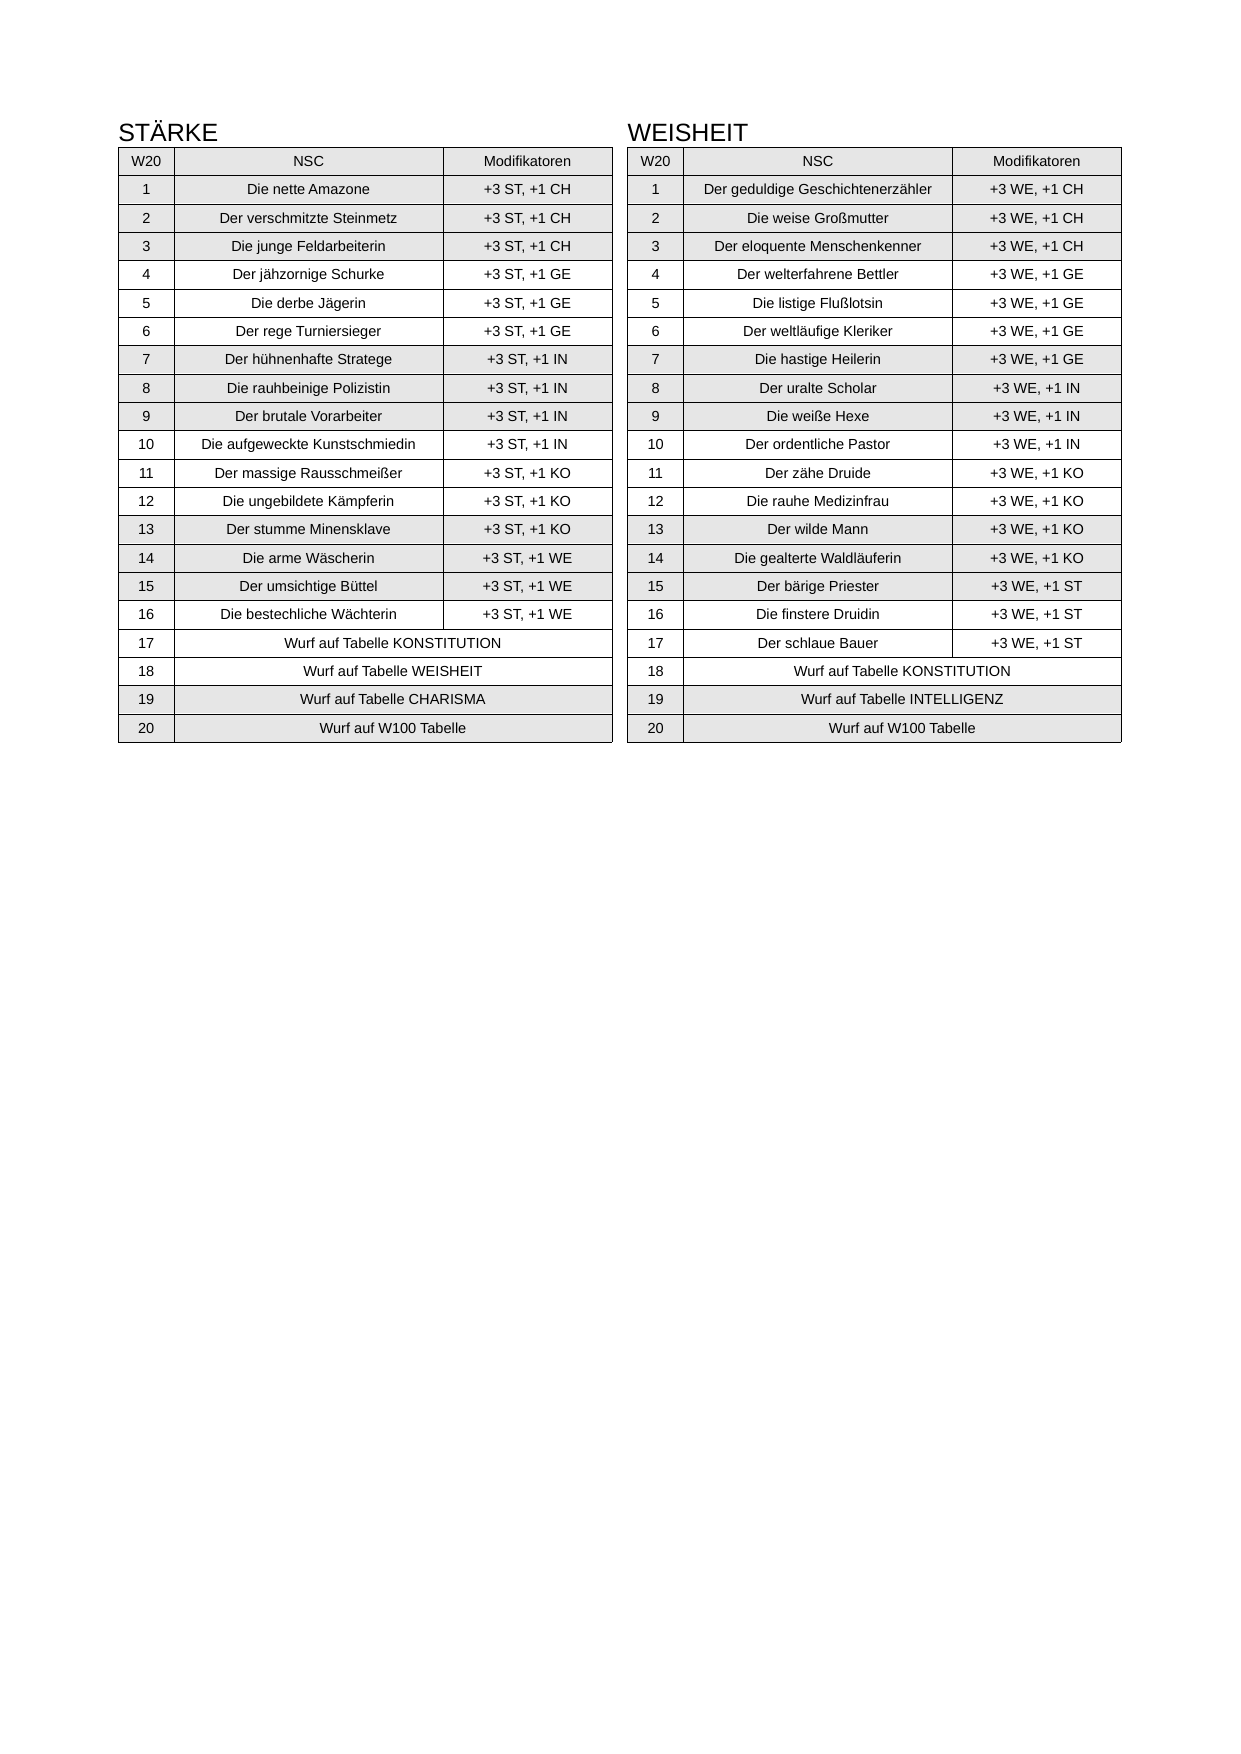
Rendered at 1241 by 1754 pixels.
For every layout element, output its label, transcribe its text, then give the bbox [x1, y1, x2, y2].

table_cell +3 WE, +1 GE [953, 346, 1121, 373]
table_cell Wurf auf W100 Tabelle [175, 715, 612, 742]
table_header W20 [628, 148, 683, 175]
table_cell 10 [119, 431, 174, 458]
table_header NSC [175, 148, 443, 175]
table_cell 12 [628, 488, 683, 515]
table_cell Die rauhe Medizinfrau [684, 488, 952, 515]
table_cell Die listige Flußlotsin [684, 290, 952, 317]
table_cell 16 [119, 601, 174, 628]
table_cell Die ungebildete Kämpferin [175, 488, 443, 515]
table_cell 1 [119, 176, 174, 203]
table_cell Der massige Rausschmeißer [175, 460, 443, 487]
table_cell +3 WE, +1 CH [953, 205, 1121, 232]
table_cell Die weise Großmutter [684, 205, 952, 232]
table_cell Die nette Amazone [175, 176, 443, 203]
table_cell 20 [628, 715, 683, 742]
table_cell 6 [119, 318, 174, 345]
table_cell 14 [119, 545, 174, 572]
table_cell Der jähzornige Schurke [175, 261, 443, 288]
table_cell Der schlaue Bauer [684, 630, 952, 657]
table_cell +3 WE, +1 GE [953, 261, 1121, 288]
table_cell Die finstere Druidin [684, 601, 952, 628]
table_cell Wurf auf Tabelle CHARISMA [175, 686, 612, 713]
text WEISHEIT [627, 118, 1122, 147]
table_cell Der umsichtige Büttel [175, 573, 443, 600]
table_header Modifikatoren [444, 148, 612, 175]
table_cell Der weltläufige Kleriker [684, 318, 952, 345]
table_cell +3 WE, +1 CH [953, 176, 1121, 203]
table_cell +3 ST, +1 WE [444, 601, 612, 628]
table_header NSC [684, 148, 952, 175]
table_cell +3 ST, +1 KO [444, 460, 612, 487]
table_cell +3 ST, +1 IN [444, 403, 612, 430]
table_cell +3 ST, +1 WE [444, 573, 612, 600]
table_cell Wurf auf Tabelle INTELLIGENZ [684, 686, 1121, 713]
table_cell 8 [119, 375, 174, 402]
table_cell +3 ST, +1 IN [444, 346, 612, 373]
table_cell +3 WE, +1 ST [953, 630, 1121, 657]
table_cell 13 [628, 516, 683, 543]
table_cell Der stumme Minensklave [175, 516, 443, 543]
table_cell +3 WE, +1 IN [953, 375, 1121, 402]
table_cell 9 [628, 403, 683, 430]
table_cell 16 [628, 601, 683, 628]
table_cell Der ordentliche Pastor [684, 431, 952, 458]
table_cell 20 [119, 715, 174, 742]
table_cell 19 [628, 686, 683, 713]
table_cell Der verschmitzte Steinmetz [175, 205, 443, 232]
table_cell Der welterfahrene Bettler [684, 261, 952, 288]
table_header Modifikatoren [953, 148, 1121, 175]
table_cell +3 WE, +1 CH [953, 233, 1121, 260]
table_cell 5 [119, 290, 174, 317]
table_cell 4 [119, 261, 174, 288]
table_cell Wurf auf Tabelle KONSTITUTION [684, 658, 1121, 685]
table_cell 8 [628, 375, 683, 402]
table_cell +3 ST, +1 CH [444, 233, 612, 260]
table_cell 19 [119, 686, 174, 713]
table_cell +3 ST, +1 GE [444, 318, 612, 345]
table_cell 13 [119, 516, 174, 543]
table_cell Die junge Feldarbeiterin [175, 233, 443, 260]
table_cell Der brutale Vorarbeiter [175, 403, 443, 430]
table_cell +3 WE, +1 GE [953, 290, 1121, 317]
table_cell +3 ST, +1 WE [444, 545, 612, 572]
table_cell 2 [119, 205, 174, 232]
table_cell 18 [119, 658, 174, 685]
table_cell Die rauhbeinige Polizistin [175, 375, 443, 402]
table_cell 3 [119, 233, 174, 260]
table_cell +3 ST, +1 GE [444, 261, 612, 288]
table_cell Der uralte Scholar [684, 375, 952, 402]
table_cell Der eloquente Menschenkenner [684, 233, 952, 260]
table_cell 10 [628, 431, 683, 458]
table_cell 9 [119, 403, 174, 430]
table_cell Wurf auf Tabelle KONSTITUTION [175, 630, 612, 657]
text STÄRKE [118, 118, 613, 147]
table_cell +3 ST, +1 IN [444, 375, 612, 402]
table_cell 4 [628, 261, 683, 288]
table_cell 12 [119, 488, 174, 515]
table_cell +3 ST, +1 KO [444, 488, 612, 515]
table_cell 11 [119, 460, 174, 487]
table_cell Der bärige Priester [684, 573, 952, 600]
table_cell Der zähe Druide [684, 460, 952, 487]
table_cell +3 ST, +1 IN [444, 431, 612, 458]
table_cell +3 WE, +1 IN [953, 403, 1121, 430]
table_cell +3 ST, +1 GE [444, 290, 612, 317]
table_cell +3 WE, +1 ST [953, 573, 1121, 600]
table_cell 1 [628, 176, 683, 203]
table_cell 18 [628, 658, 683, 685]
table_cell +3 WE, +1 IN [953, 431, 1121, 458]
table_cell Der geduldige Geschichtenerzähler [684, 176, 952, 203]
table_cell 2 [628, 205, 683, 232]
table_cell 7 [119, 346, 174, 373]
table_cell +3 WE, +1 KO [953, 545, 1121, 572]
table_cell +3 ST, +1 CH [444, 176, 612, 203]
table_cell Die gealterte Waldläuferin [684, 545, 952, 572]
table_header W20 [119, 148, 174, 175]
table_cell 7 [628, 346, 683, 373]
table_cell Die aufgeweckte Kunstschmiedin [175, 431, 443, 458]
table_cell +3 WE, +1 KO [953, 516, 1121, 543]
table_cell +3 WE, +1 KO [953, 488, 1121, 515]
table_cell Die bestechliche Wächterin [175, 601, 443, 628]
table_cell +3 WE, +1 GE [953, 318, 1121, 345]
table_cell Der wilde Mann [684, 516, 952, 543]
table_cell Die weiße Hexe [684, 403, 952, 430]
table_cell 11 [628, 460, 683, 487]
table_cell 17 [628, 630, 683, 657]
table_cell +3 ST, +1 KO [444, 516, 612, 543]
table_cell Die arme Wäscherin [175, 545, 443, 572]
table_cell Der hühnenhafte Stratege [175, 346, 443, 373]
table_cell 6 [628, 318, 683, 345]
table_cell Der rege Turniersieger [175, 318, 443, 345]
table_cell Wurf auf W100 Tabelle [684, 715, 1121, 742]
table_cell +3 WE, +1 KO [953, 460, 1121, 487]
table_cell Die hastige Heilerin [684, 346, 952, 373]
table_cell 5 [628, 290, 683, 317]
table_cell +3 WE, +1 ST [953, 601, 1121, 628]
table_cell Wurf auf Tabelle WEISHEIT [175, 658, 612, 685]
table_cell 14 [628, 545, 683, 572]
table_cell 15 [628, 573, 683, 600]
table_cell +3 ST, +1 CH [444, 205, 612, 232]
table_cell Die derbe Jägerin [175, 290, 443, 317]
table_cell 3 [628, 233, 683, 260]
table_cell 15 [119, 573, 174, 600]
table_cell 17 [119, 630, 174, 657]
